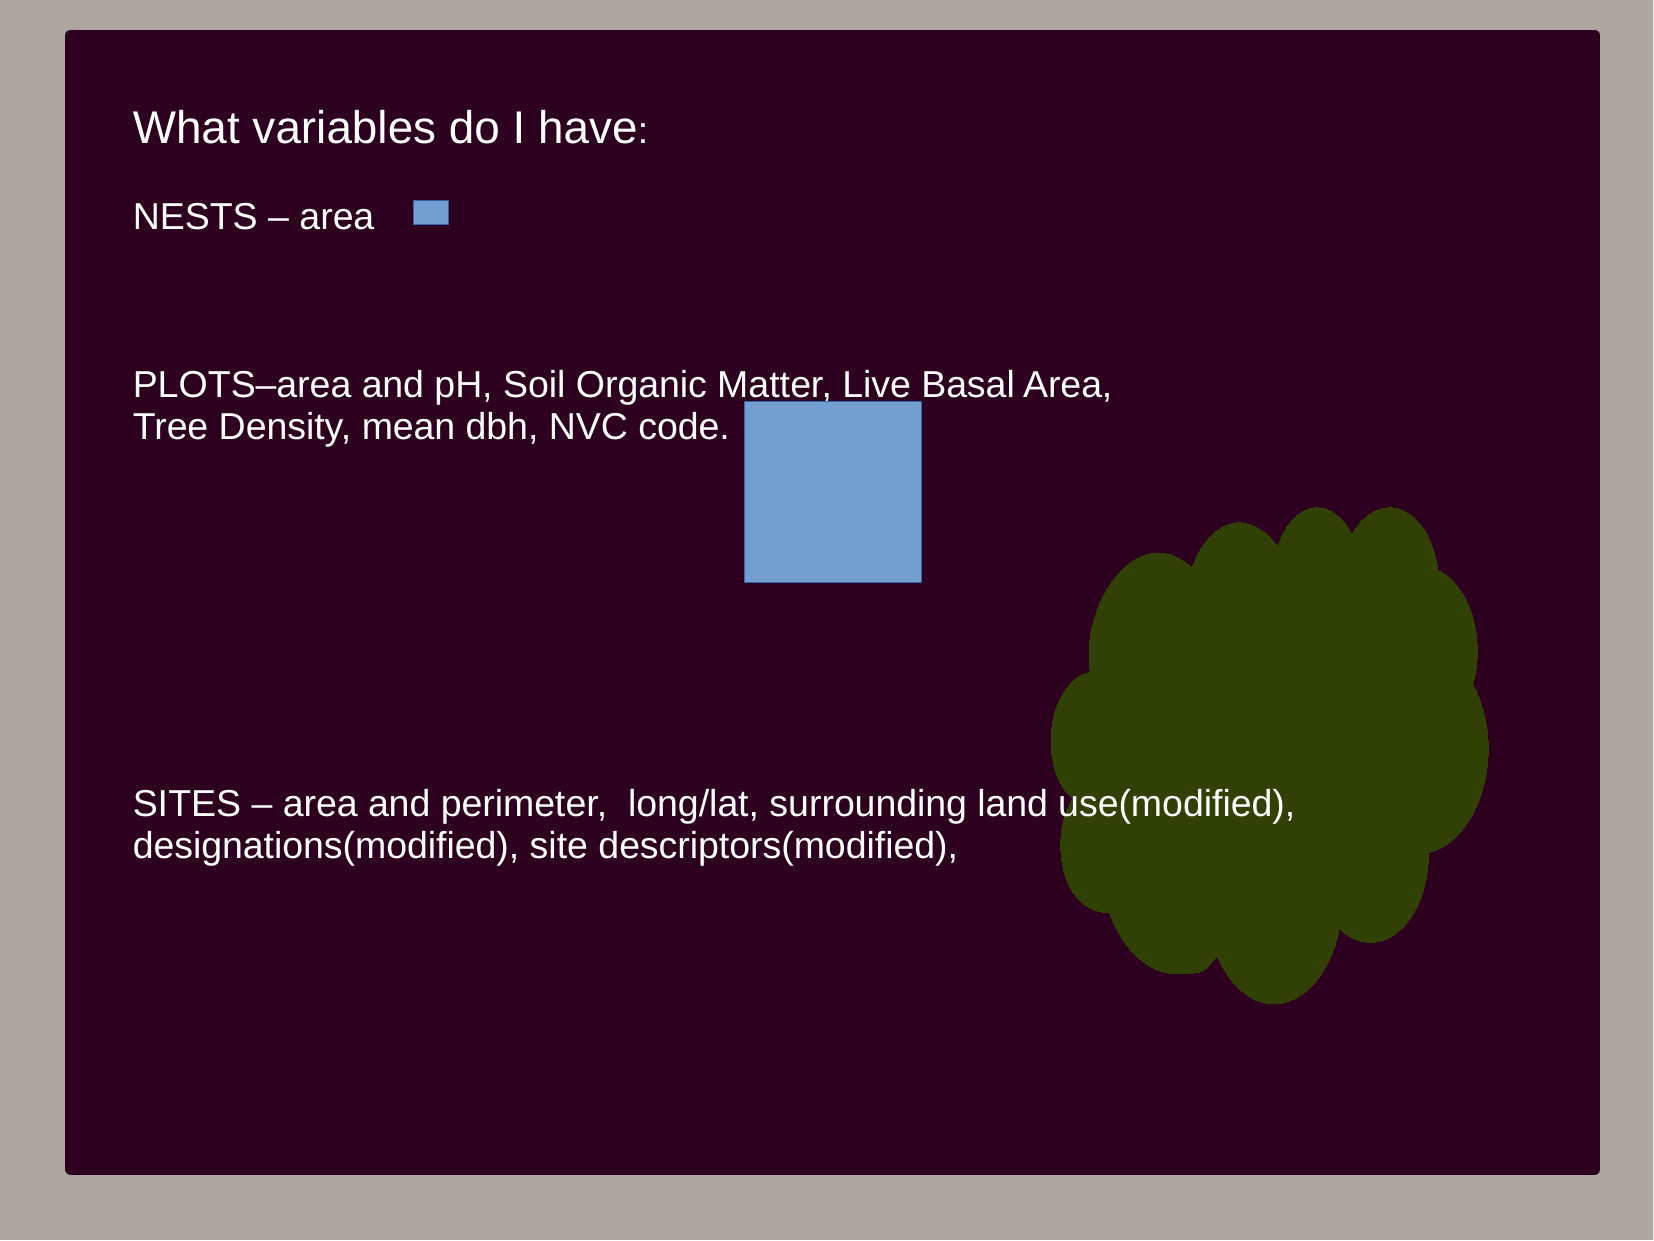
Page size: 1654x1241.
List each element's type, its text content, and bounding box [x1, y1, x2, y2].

text_box [70, 35, 1595, 1170]
text_box What variables do I have: NESTS – area PLOTS–area and pH, Soil Organic Matter, Live Basal Area, Tree Density, mean dbh, NVC code. SITES – area and perimeter, long/lat, surrounding land use(modified), designations(modified), site descriptors(modified), [118, 94, 1489, 875]
